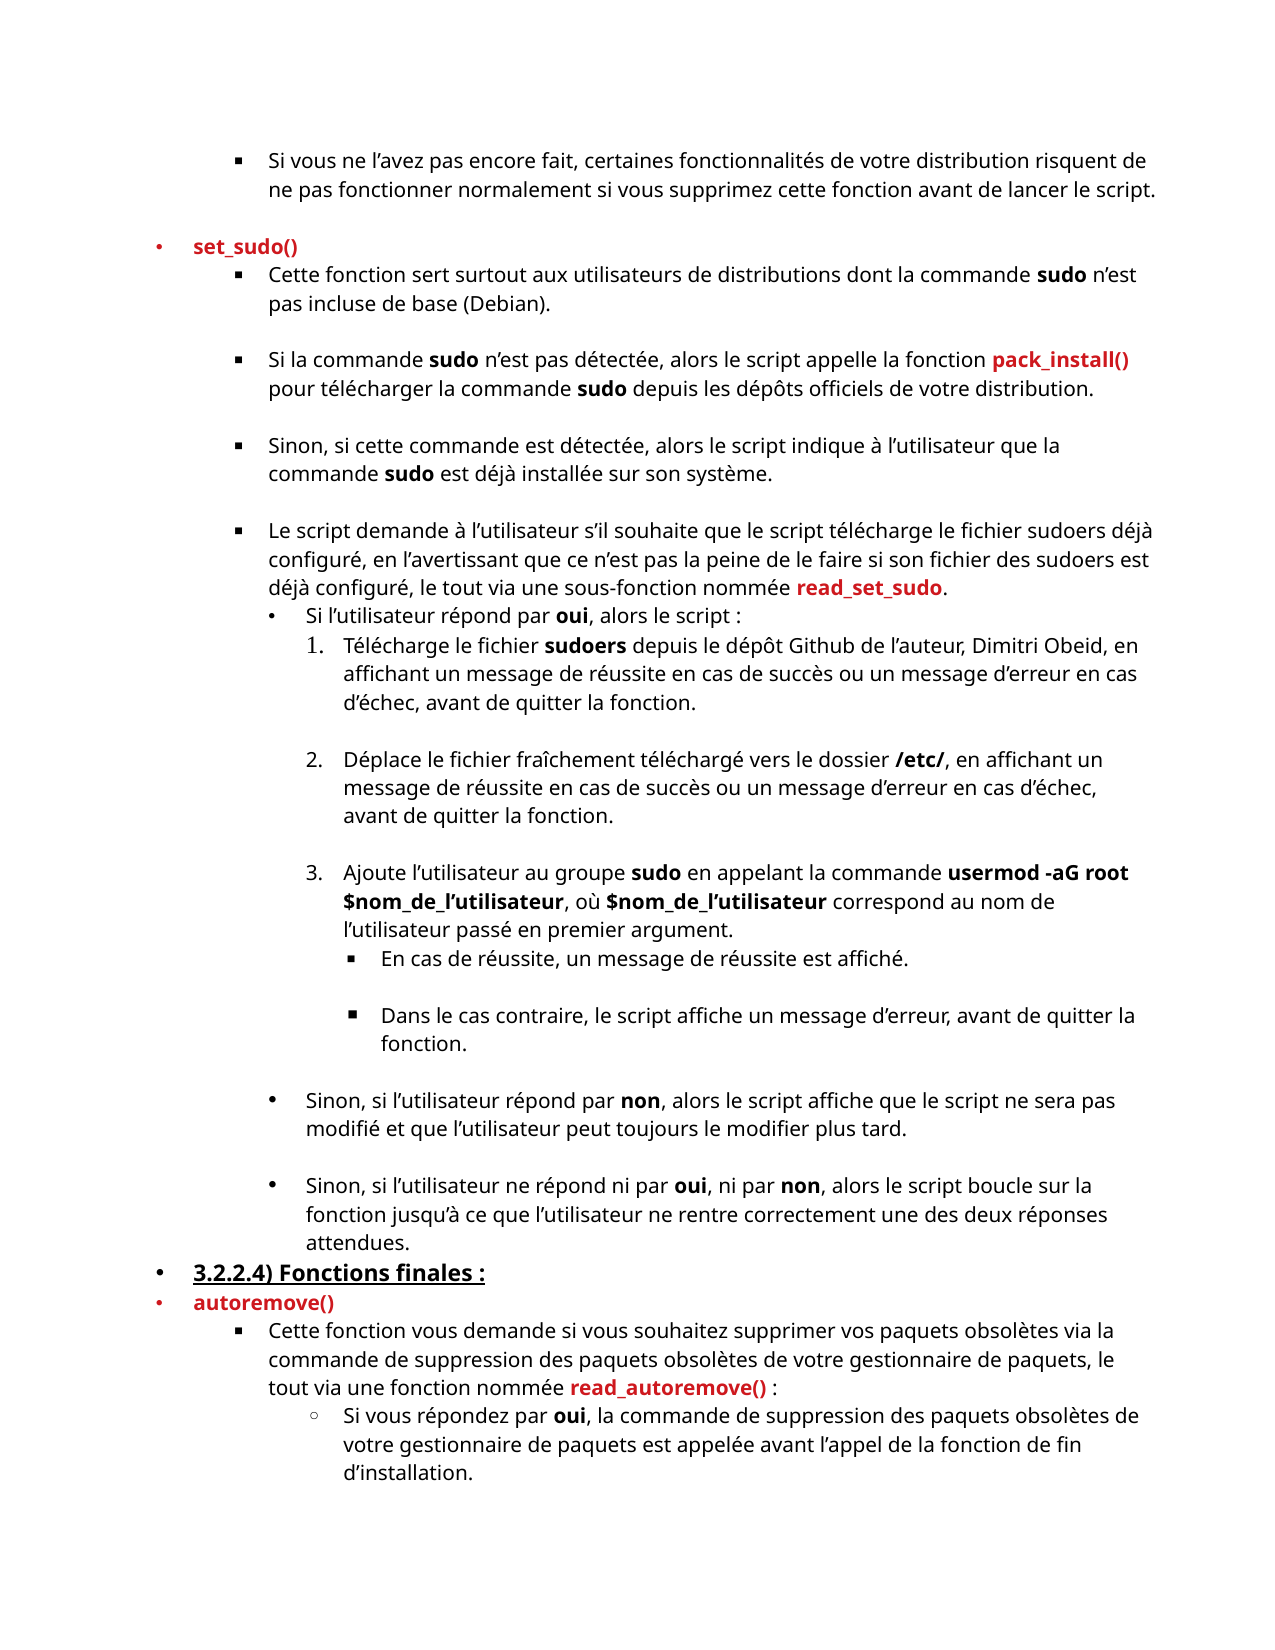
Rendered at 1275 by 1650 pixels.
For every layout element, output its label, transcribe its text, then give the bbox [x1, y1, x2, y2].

list Déplace le fichier fraîchement téléchargé vers le dossier /etc/, en affichant un message de réussite en cas de succès ou un message d’erreur en cas d’échec, avant de quitter la fonction. [306, 745, 1157, 830]
list Sinon, si cette commande est détectée, alors le script indique à l’utilisateur que la commande sudo est déjà installée sur son système. [231, 431, 1157, 488]
list Sinon, si l’utilisateur répond par non, alors le script affiche que le script ne sera pas modifié et que l’utilisateur peut toujours le modifier plus tard. [268, 1086, 1157, 1143]
list Cette fonction sert surtout aux utilisateurs de distributions dont la commande sudo n’est pas incluse de base (Debian). [231, 260, 1157, 317]
list Télécharge le fichier sudoers depuis le dépôt Github de l’auteur, Dimitri Obeid, en affichant un message de réussite en cas de succès ou un message d’erreur en cas d’échec, avant de quitter la fonction. [306, 630, 1157, 716]
list Si vous ne l’avez pas encore fait, certaines fonctionnalités de votre distribution risquent de ne pas fonctionner normalement si vous supprimez cette fonction avant de lancer le script. [231, 147, 1157, 203]
list En cas de réussite, un message de réussite est affiché. [343, 944, 1157, 972]
list Le script demande à l’utilisateur s’il souhaite que le script télécharge le fichier sudoers déjà configuré, en l’avertissant que ce n’est pas la peine de le faire si son fichier des sudoers est déjà configuré, le tout via une sous-fonction nommée read_set_sudo. [231, 516, 1157, 602]
list Sinon, si l’utilisateur ne répond ni par oui, ni par non, alors le script boucle sur la fonction jusqu’à ce que l’utilisateur ne rentre correctement une des deux réponses attendues. [268, 1171, 1157, 1257]
list 3.2.2.4) Fonctions finales : [156, 1257, 1157, 1288]
list Dans le cas contraire, le script affiche un message d’erreur, avant de quitter la fonction. [343, 1001, 1157, 1058]
list Si la commande sudo n’est pas détectée, alors le script appelle la fonction pack_install() pour télécharger la commande sudo depuis les dépôts officiels de votre distribution. [231, 346, 1157, 402]
list Cette fonction vous demande si vous souhaitez supprimer vos paquets obsolètes via la commande de suppression des paquets obsolètes de votre gestionnaire de paquets, le tout via une fonction nommée read_autoremove() : [231, 1316, 1157, 1402]
list Si l’utilisateur répond par oui, alors le script : [268, 602, 1157, 630]
list autoremove() [156, 1288, 1157, 1316]
list set_sudo() [156, 232, 1157, 260]
list Ajoute l’utilisateur au groupe sudo en appelant la commande usermod -aG root $nom_de_l’utilisateur, où $nom_de_l’utilisateur correspond au nom de l’utilisateur passé en premier argument. [306, 858, 1157, 944]
list Si vous répondez par oui, la commande de suppression des paquets obsolètes de votre gestionnaire de paquets est appelée avant l’appel de la fonction de fin d’installation. [306, 1402, 1157, 1487]
